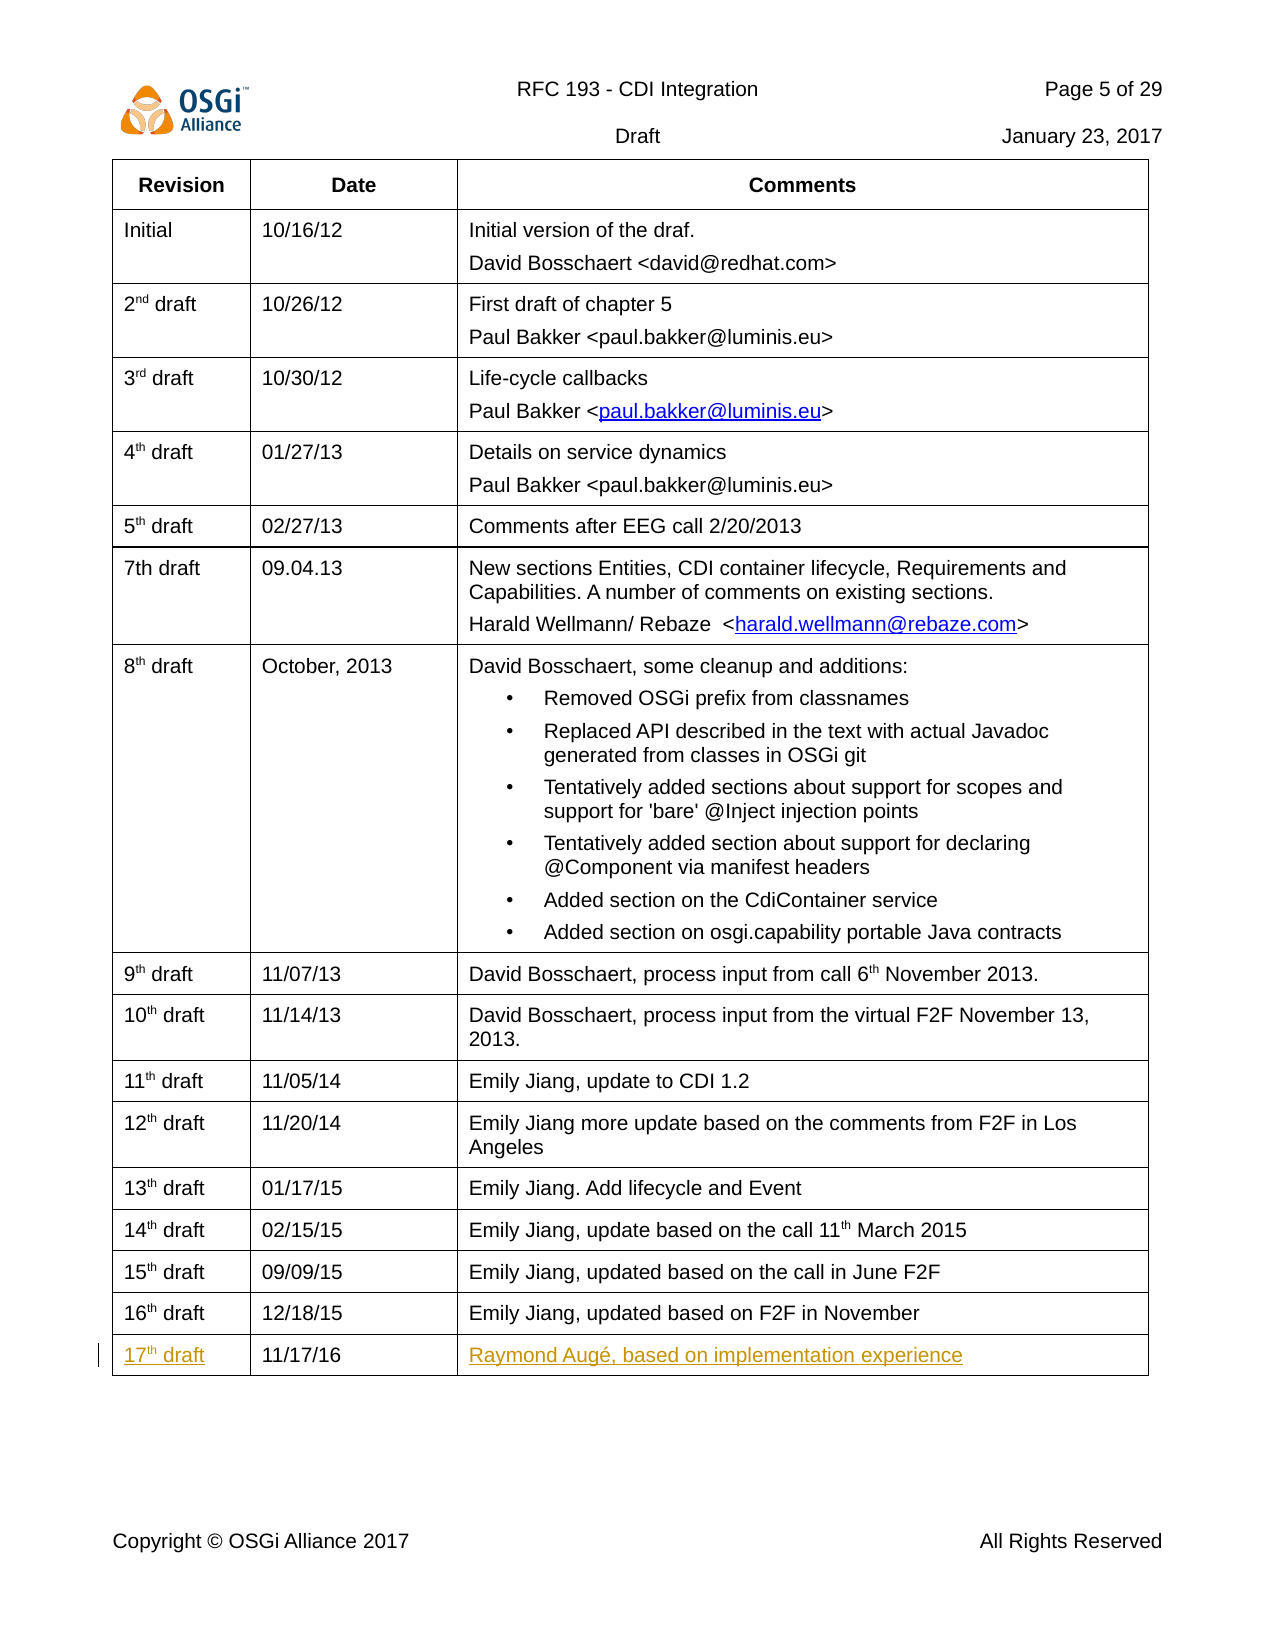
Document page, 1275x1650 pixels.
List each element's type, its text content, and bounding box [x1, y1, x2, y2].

table_cell 15-01-17 [251, 1168, 457, 1208]
table_cell 13-11-07 [251, 953, 457, 994]
table_cell Emily Jiang, update to CDI 1.2 [458, 1061, 1148, 1101]
table_cell 15th draft [113, 1251, 250, 1292]
table_cell 15-09-09 [251, 1251, 457, 1292]
table_cell 17th draft [113, 1335, 250, 1375]
table_cell David Bosschaert, process input from call 6th November 2013. [458, 953, 1148, 994]
table_cell Emily Jiang, update based on the call 11th March 2015 [458, 1210, 1148, 1250]
table_cell First draft of chapter 5 Paul Bakker <paul.bakker@luminis.eu> [458, 284, 1148, 357]
table_cell Initial version of the draf. David Bosschaert <david@redhat.com> [458, 210, 1148, 283]
table_cell 8th draft [113, 645, 250, 952]
table_cell New sections Entities, CDI container lifecycle, Requirements and Capabilities. A number of comments on existing sections. Harald Wellmann/ Rebaze <harald.wellmann@rebaze.com> [458, 548, 1148, 644]
table_cell 14-11-20 [251, 1102, 457, 1167]
table_cell Initial [113, 210, 250, 283]
table_cell 10th draft [113, 995, 250, 1059]
table_cell Emily Jiang, updated based on the call in June F2F [458, 1251, 1148, 1292]
table_cell 12-10-16 [251, 210, 457, 283]
table_cell Emily Jiang. Add lifecycle and Event [458, 1168, 1148, 1208]
table_cell David Bosschaert, process input from the virtual F2F November 13, 2013. [458, 995, 1148, 1059]
table_cell 3rd draft [113, 358, 250, 431]
table_cell 15-12-18 [251, 1293, 457, 1333]
table_cell Emily Jiang more update based on the comments from F2F in Los Angeles [458, 1102, 1148, 1167]
table_cell 12th draft [113, 1102, 250, 1167]
table_cell 14th draft [113, 1210, 250, 1250]
table_cell Details on service dynamics Paul Bakker <paul.bakker@luminis.eu> [458, 432, 1148, 505]
table_cell 13-01-27 [251, 432, 457, 505]
table_cell 14-11-05 [251, 1061, 457, 1101]
table_cell 13th draft [113, 1168, 250, 1208]
table_cell 16th draft [113, 1293, 250, 1333]
table_cell 13-02-27 [251, 506, 457, 546]
table_cell 11th draft [113, 1061, 250, 1101]
table_cell 16-11-17 [251, 1335, 457, 1375]
table_header Revision [113, 160, 250, 209]
table_cell 09.04.13 [251, 548, 457, 644]
table_cell 5th draft [113, 506, 250, 546]
picture [113, 78, 257, 142]
table_cell Raymond Augé, based on implementation experience [458, 1335, 1148, 1375]
table_header Comments [458, 160, 1148, 209]
table_cell October, 2013 [251, 645, 457, 952]
table_cell 4th draft [113, 432, 250, 505]
table_cell Life-cycle callbacks Paul Bakker <paul.bakker@luminis.eu> [458, 358, 1148, 431]
table_cell 7th draft [113, 548, 250, 644]
table_cell David Bosschaert, some cleanup and additions: Removed OSGi prefix from classnames Replaced API described in the text with actual Javadoc generated from classes in OSGi git Tentatively added sections about support for scopes and support for 'bare' @Inject injection points Tentatively added section about support for declaring @Component via manifest headers Added section on the CdiContainer service Added section on osgi.capability portable Java contracts [458, 645, 1148, 952]
table_cell 15-02-15 [251, 1210, 457, 1250]
table_cell 13-11-14 [251, 995, 457, 1059]
table_cell Emily Jiang, updated based on F2F in November [458, 1293, 1148, 1333]
table_header Date [251, 160, 457, 209]
table_cell Comments after EEG call 2/20/2013 [458, 506, 1148, 546]
table_cell 2nd draft [113, 284, 250, 357]
table_cell 12-10-30 [251, 358, 457, 431]
table_cell 12-10-26 [251, 284, 457, 357]
table_cell 9th draft [113, 953, 250, 994]
